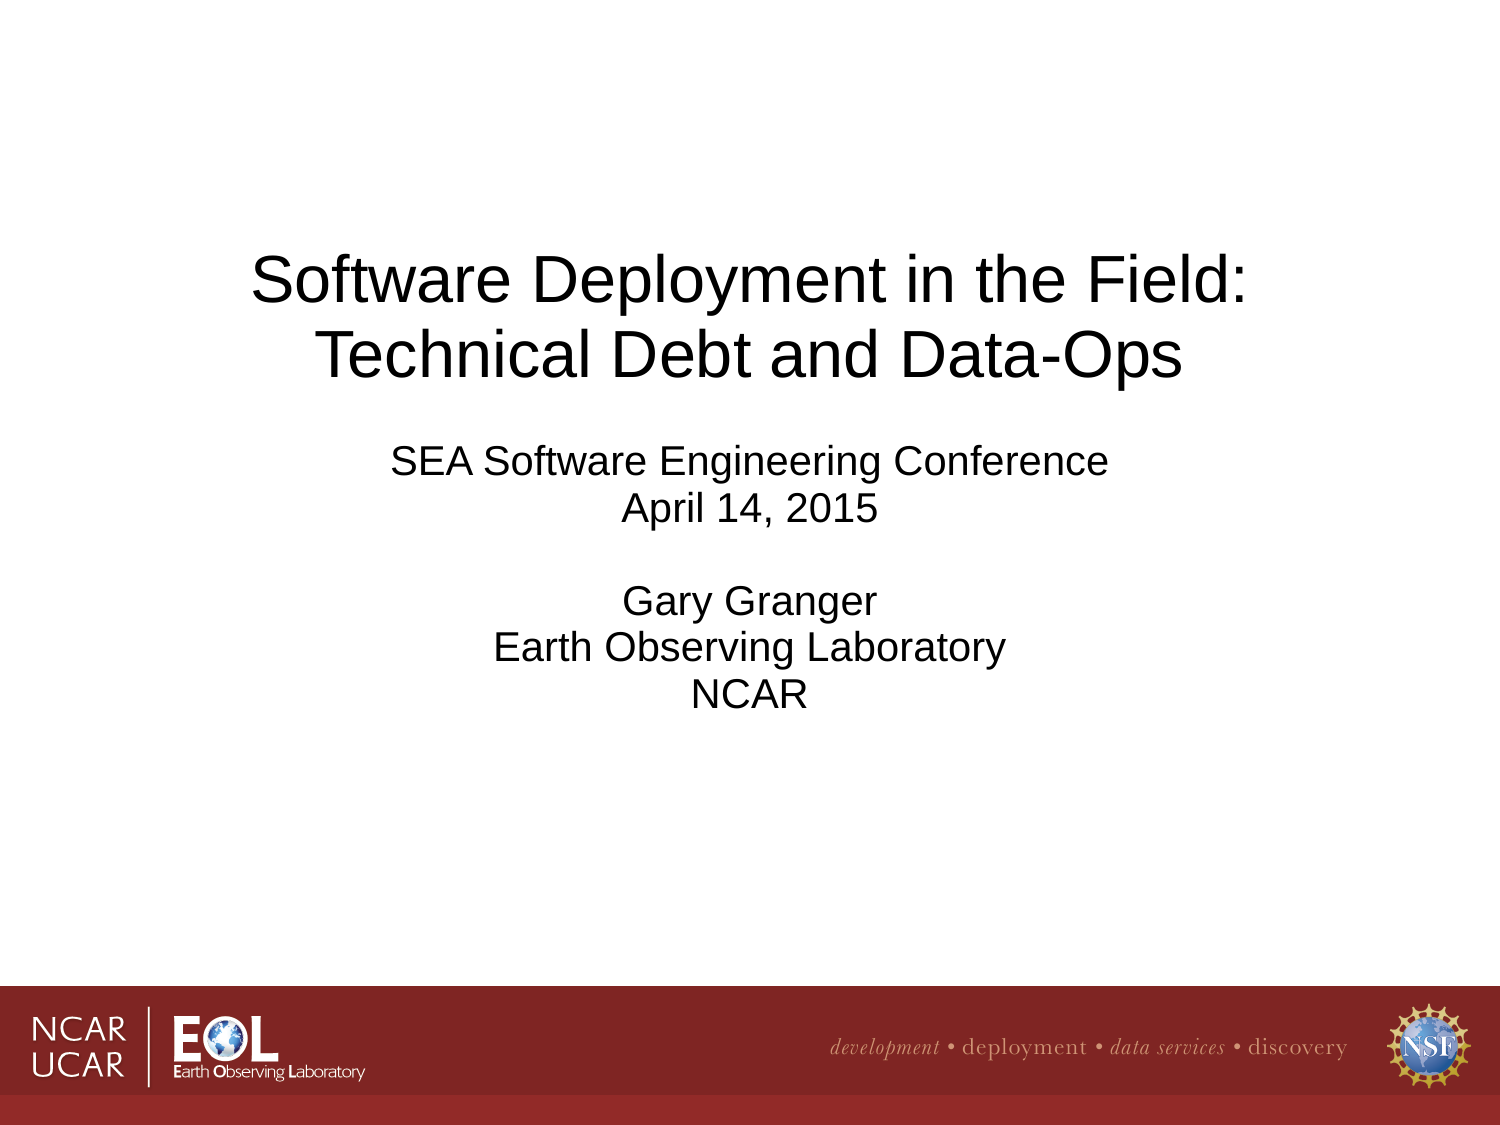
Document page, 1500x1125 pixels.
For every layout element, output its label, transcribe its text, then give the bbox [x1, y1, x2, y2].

picture [0, 986, 1500, 1125]
subtitle Software Deployment in the Field: Technical Debt and Data-Ops SEA Software Engineering Conference April 14, 2015 Gary Granger Earth Observing Laboratory NCAR [75, 45, 1425, 915]
